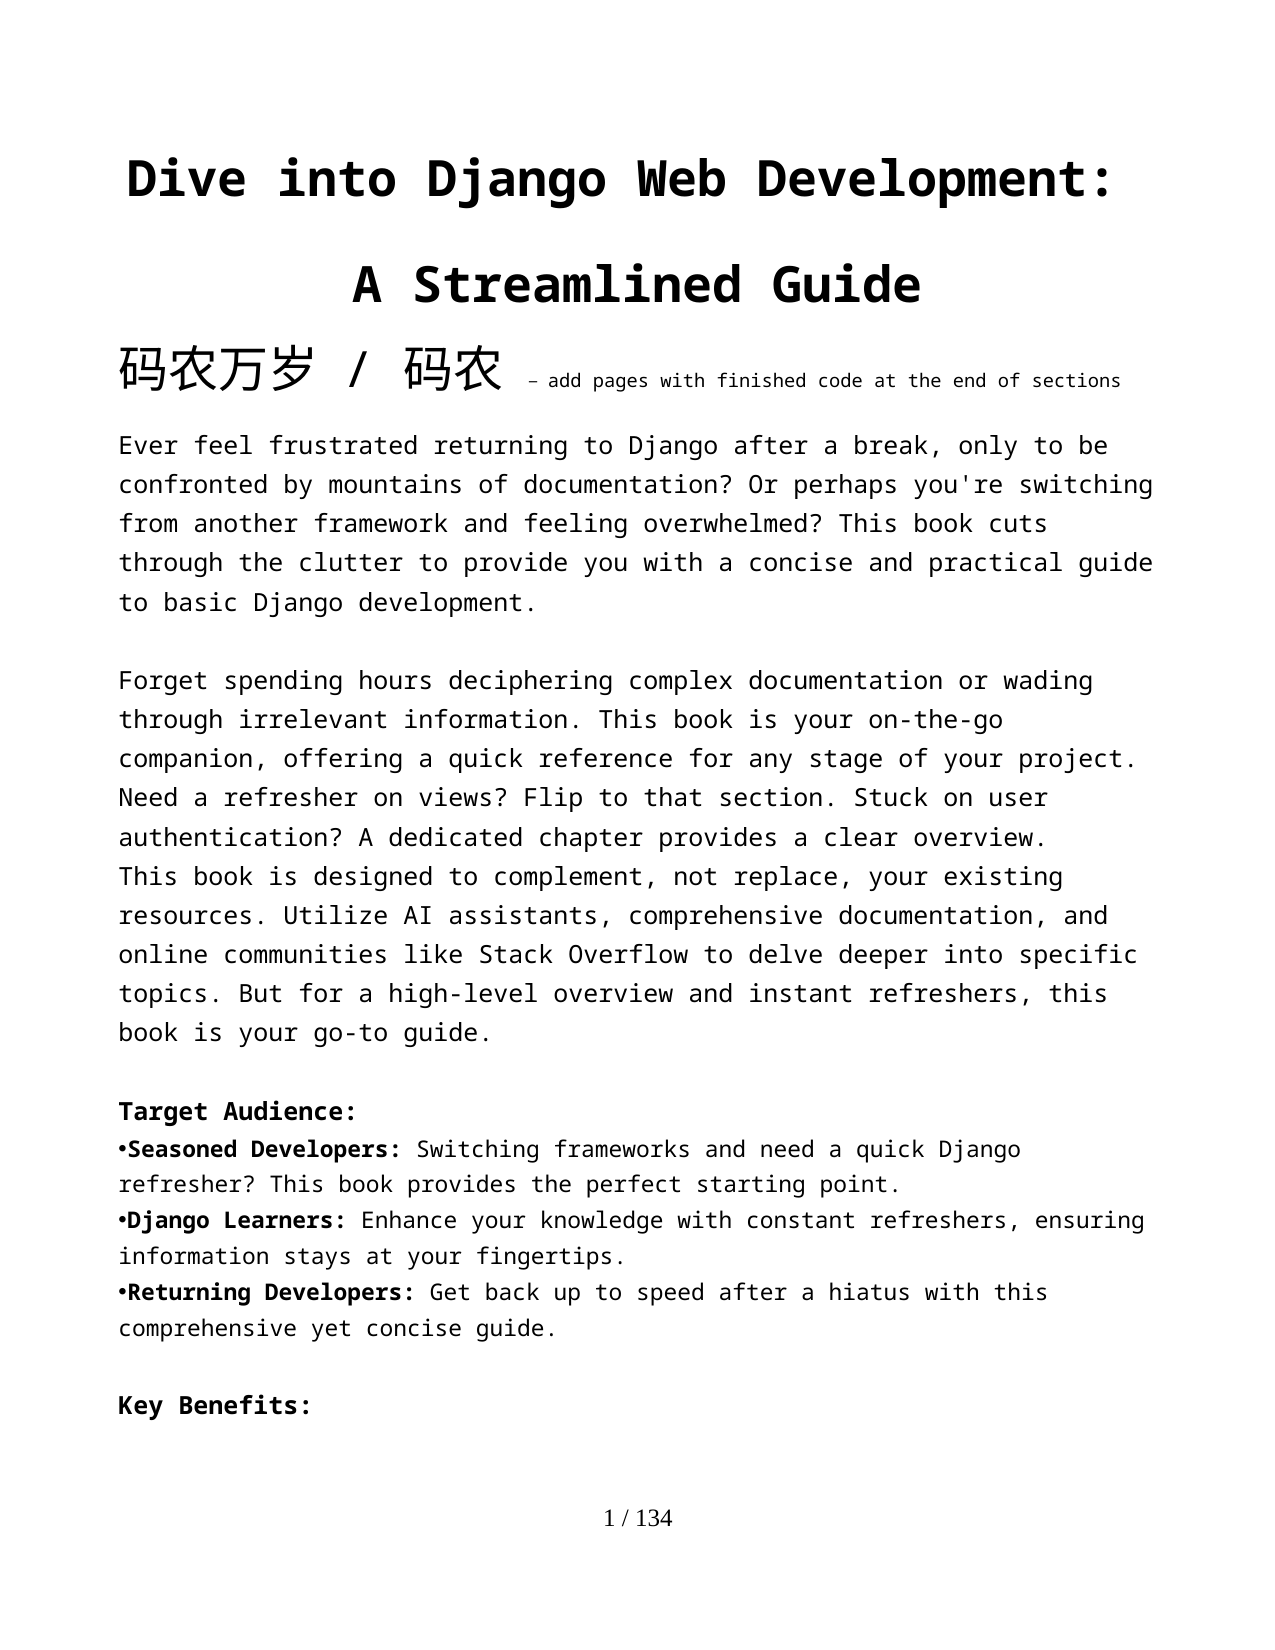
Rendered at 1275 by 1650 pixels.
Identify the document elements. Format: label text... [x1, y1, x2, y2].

title A Streamlined Guide [118, 249, 1157, 317]
list Seasoned Developers: Switching frameworks and need a quick Django refresher? This book provides the perfect starting point. [118, 1132, 1157, 1200]
text 码农万岁 / 码农 – add pages with finished code at the end of sections [118, 329, 1157, 402]
text Ever feel frustrated returning to Django after a break, only to be confronted by mountains of documentation? Or perhaps you're switching from another framework and feeling overwhelmed? This book cuts through the clutter to provide you with a concise and practical guide to basic Django development. [118, 427, 1157, 618]
text Forget spending hours deciphering complex documentation or wading through irrelevant information. This book is your on-the-go companion, offering a quick reference for any stage of your project. Need a refresher on views? Flip to that section. Stuck on user authentication? A dedicated chapter provides a clear overview. [118, 662, 1157, 853]
text This book is designed to complement, not replace, your existing resources. Utilize AI assistants, comprehensive documentation, and online communities like Stack Overflow to delve deeper into specific topics. But for a high-level overview and instant refreshers, this book is your go-to guide. [118, 858, 1157, 1049]
text Target Audience: [118, 1093, 1157, 1127]
text Key Benefits: [118, 1387, 1157, 1421]
list Django Learners: Enhance your knowledge with constant refreshers, ensuring information stays at your fingertips. [118, 1204, 1157, 1272]
list Returning Developers: Get back up to speed after a hiatus with this comprehensive yet concise guide. [118, 1276, 1157, 1343]
title Dive into Django Web Development: [118, 143, 1157, 211]
